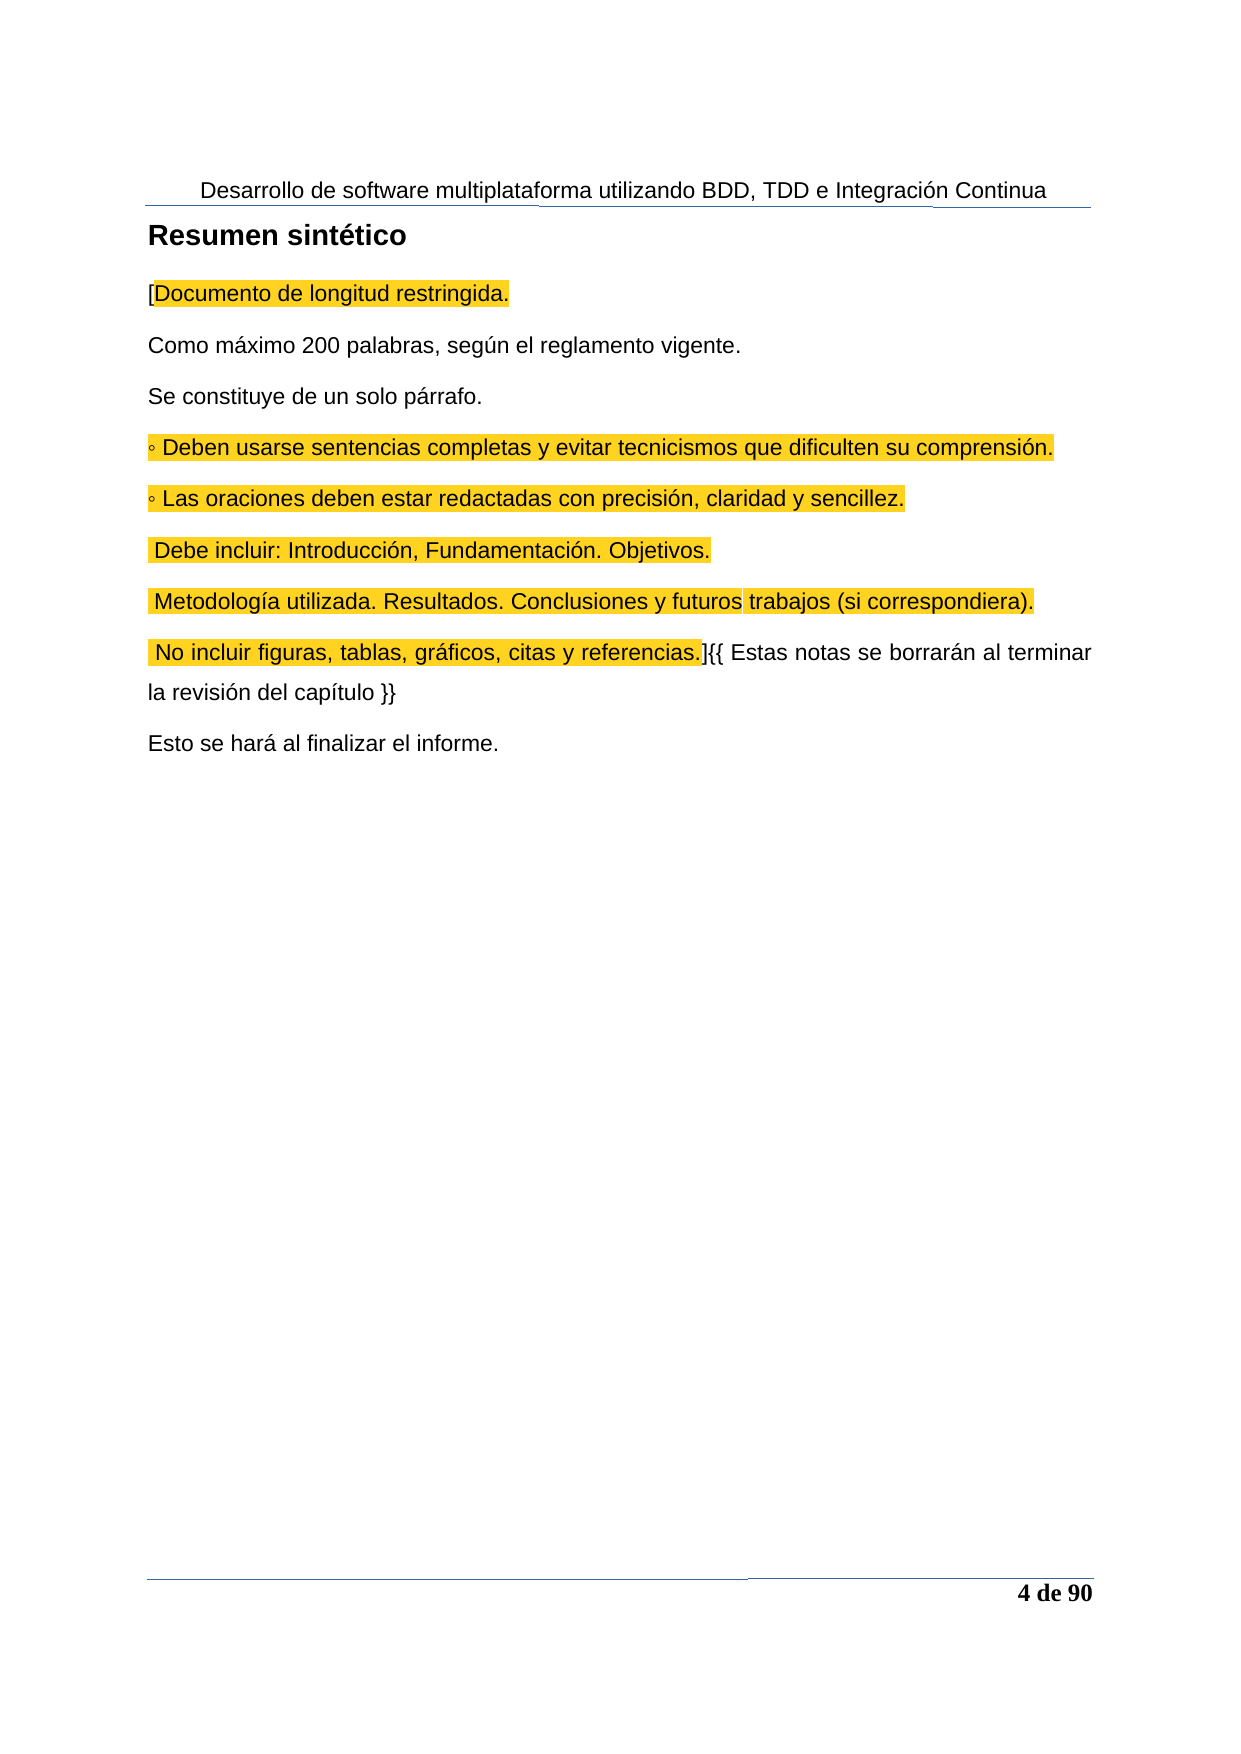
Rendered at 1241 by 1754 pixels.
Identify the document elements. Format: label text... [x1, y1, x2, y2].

text Esto se hará al finalizar el informe. [148, 730, 1093, 756]
text Resumen sintético [148, 218, 1093, 252]
text [Documento de longitud restringida. [148, 280, 1093, 307]
text ◦ Deben usarse sentencias completas y evitar tecnicismos que dificulten su comprensión. [148, 434, 1093, 461]
text Debe incluir: Introducción, Fundamentación. Objetivos. [148, 537, 1093, 563]
text Metodología utilizada. Resultados. Conclusiones y futuros trabajos (si correspondiera). [148, 588, 1093, 614]
text ◦ Las oraciones deben estar redactadas con precisión, claridad y sencillez. [148, 485, 1093, 512]
text Se constituye de un solo párrafo. [148, 383, 1093, 409]
text No incluir figuras, tablas, gráficos, citas y referencias.]{{ Estas notas se borrarán al terminar la revisión del capítulo }} [148, 639, 1093, 705]
text Como máximo 200 palabras, según el reglamento vigente. [148, 332, 1093, 358]
